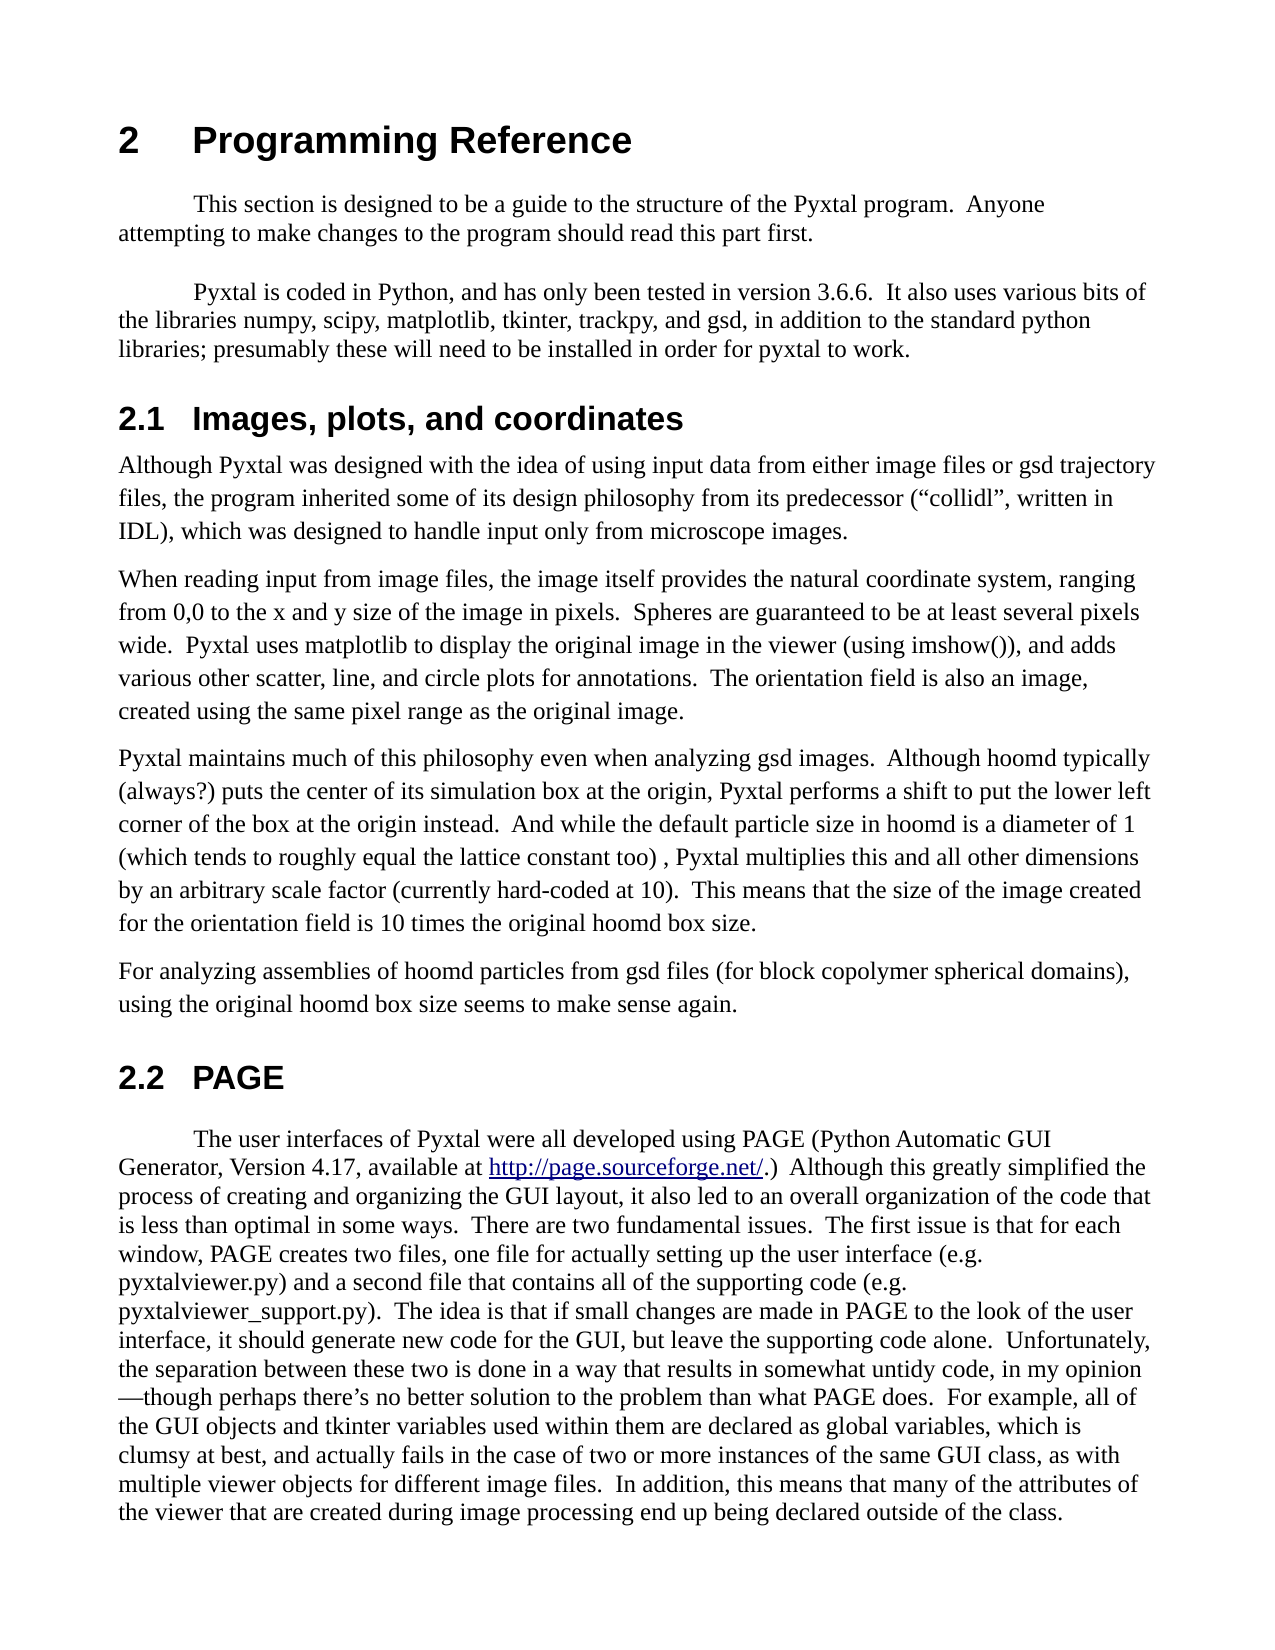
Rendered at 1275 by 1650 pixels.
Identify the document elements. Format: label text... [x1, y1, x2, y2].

text This section is designed to be a guide to the structure of the Pyxtal program. Anyone attempting to make changes to the program should read this part first. [118, 189, 1157, 247]
subtitle PAGE [118, 1057, 1157, 1096]
text When reading input from image files, the image itself provides the natural coordinate system, ranging from 0,0 to the x and y size of the image in pixels. Spheres are guaranteed to be at least several pixels wide. Pyxtal uses matplotlib to display the original image in the viewer (using imshow()), and adds various other scatter, line, and circle plots for annotations. The orientation field is also an image, created using the same pixel range as the original image. [118, 564, 1157, 724]
text Pyxtal is coded in Python, and has only been tested in version 3.6.6. It also uses various bits of the libraries numpy, scipy, matplotlib, tkinter, trackpy, and gsd, in addition to the standard python libraries; presumably these will need to be installed in order for pyxtal to work. [118, 277, 1157, 363]
subtitle Images, plots, and coordinates [118, 399, 1157, 437]
text Pyxtal maintains much of this philosophy even when analyzing gsd images. Although hoomd typically (always?) puts the center of its simulation box at the origin, Pyxtal performs a shift to put the lower left corner of the box at the origin instead. And while the default particle size in hoomd is a diameter of 1 (which tends to roughly equal the lattice constant too) , Pyxtal multiplies this and all other dimensions by an arbitrary scale factor (currently hard-coded at 10). This means that the size of the image created for the orientation field is 10 times the original hoomd box size. [118, 743, 1157, 937]
subtitle Programming Reference [118, 118, 1157, 162]
text For analyzing assemblies of hoomd particles from gsd files (for block copolymer spherical domains), using the original hoomd box size seems to make sense again. [118, 956, 1157, 1018]
text Although Pyxtal was designed with the idea of using input data from either image files or gsd trajectory files, the program inherited some of its design philosophy from its predecessor (“collidl”, written in IDL), which was designed to handle input only from microscope images. [118, 450, 1157, 545]
text The user interfaces of Pyxtal were all developed using PAGE (Python Automatic GUI Generator, Version 4.17, available at http://page.sourceforge.net/.) Although this greatly simplified the process of creating and organizing the GUI layout, it also led to an overall organization of the code that is less than optimal in some ways. There are two fundamental issues. The first issue is that for each window, PAGE creates two files, one file for actually setting up the user interface (e.g. pyxtalviewer.py) and a second file that contains all of the supporting code (e.g. pyxtalviewer_support.py). The idea is that if small changes are made in PAGE to the look of the user interface, it should generate new code for the GUI, but leave the supporting code alone. Unfortunately, the separation between these two is done in a way that results in somewhat untidy code, in my opinion—though perhaps there’s no better solution to the problem than what PAGE does. For example, all of the GUI objects and tkinter variables used within them are declared as global variables, which is clumsy at best, and actually fails in the case of two or more instances of the same GUI class, as with multiple viewer objects for different image files. In addition, this means that many of the attributes of the viewer that are created during image processing end up being declared outside of the class. [118, 1124, 1157, 1526]
